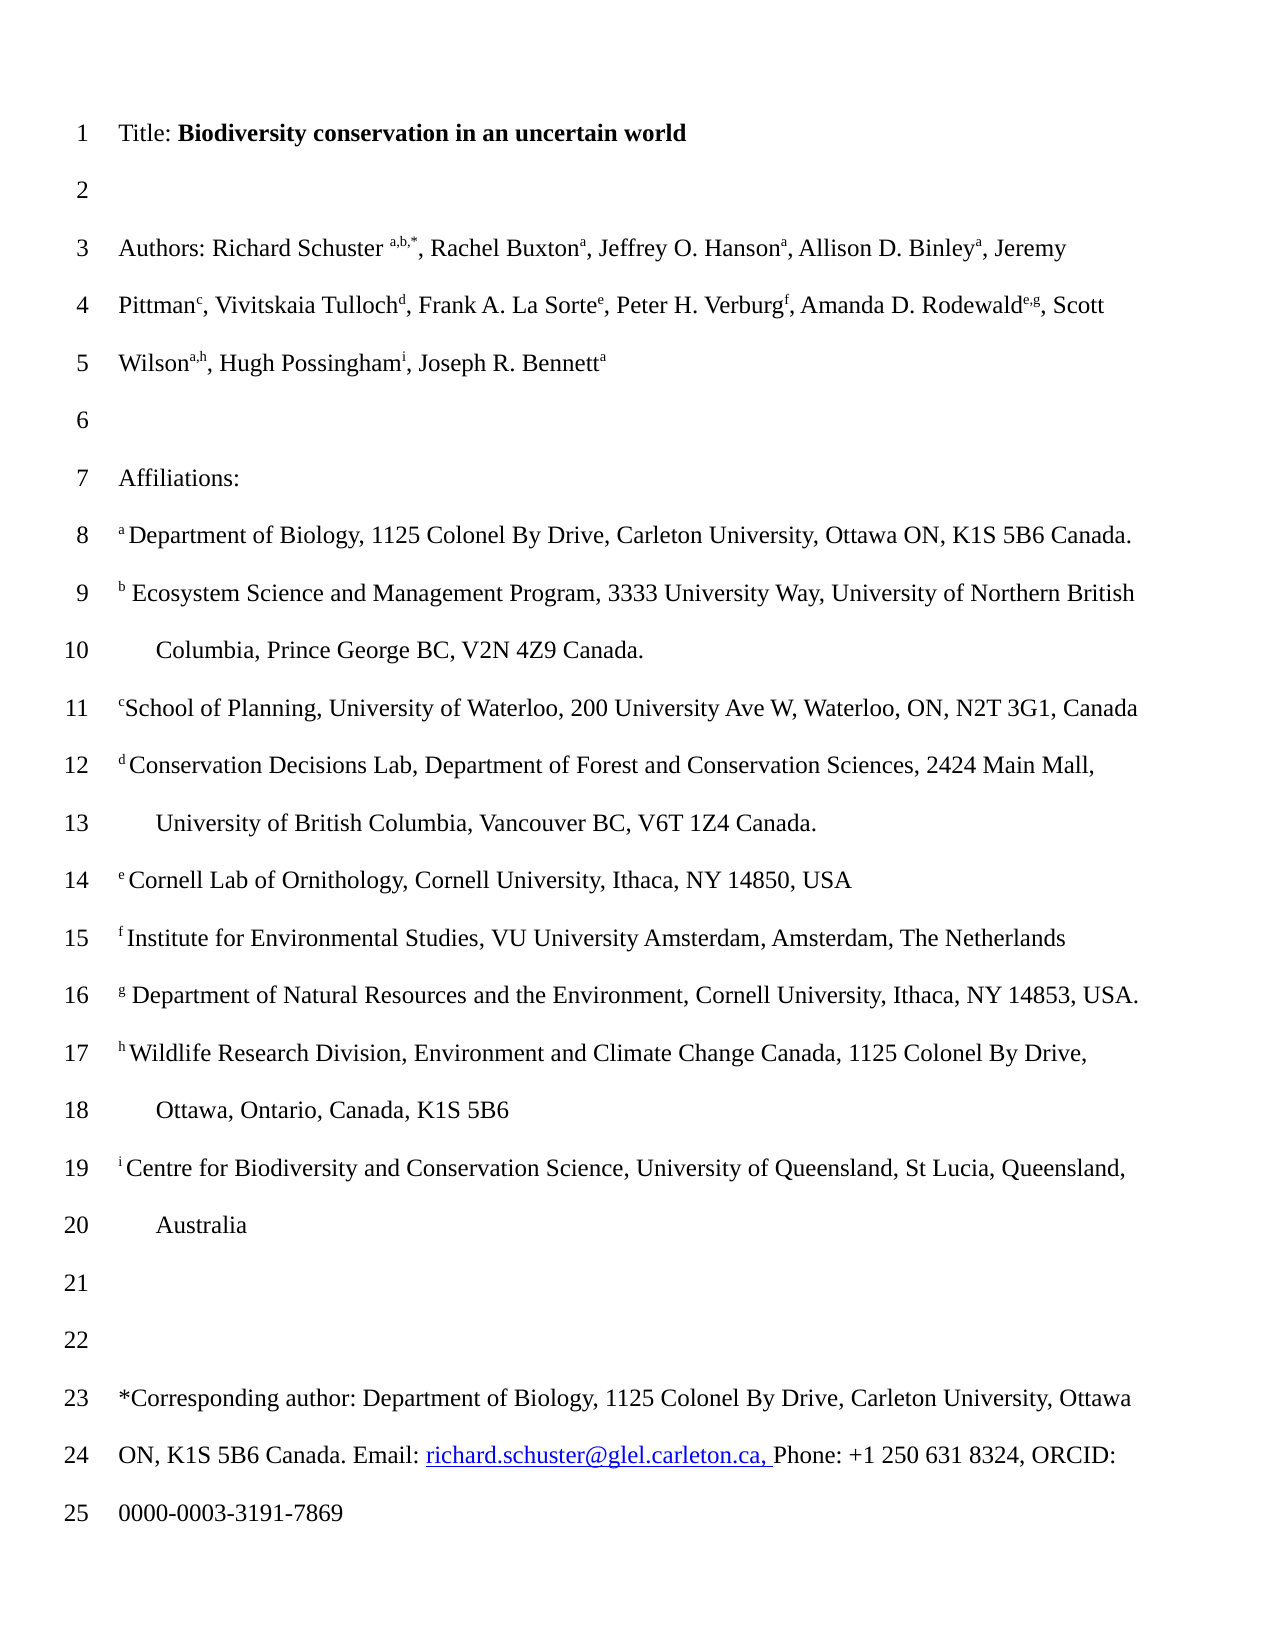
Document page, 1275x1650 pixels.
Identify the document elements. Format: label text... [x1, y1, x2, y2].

text h Wildlife Research Division, Environment and Climate Change Canada, 1125 Colonel By Drive, Ottawa, Ontario, Canada, K1S 5B6 [118, 1038, 1157, 1124]
text a Department of Biology, 1125 Colonel By Drive, Carleton University, Ottawa ON, K1S 5B6 Canada. [118, 521, 1157, 549]
text g Department of Natural Resources and the Environment, Cornell University, Ithaca, NY 14853, USA. [118, 981, 1157, 1009]
text f Institute for Environmental Studies, VU University Amsterdam, Amsterdam, The Netherlands [118, 923, 1157, 952]
text *Corresponding author: Department of Biology, 1125 Colonel By Drive, Carleton University, Ottawa ON, K1S 5B6 Canada. Email: richard.schuster@glel.carleton.ca, Phone: +1 250 631 8324, ORCID: 0000-0003-3191-7869 [118, 1383, 1157, 1527]
text Authors: Richard Schuster a,b,*, Rachel Buxtona, Jeffrey O. Hansona, Allison D. Binleya, Jeremy Pittmanc, Vivitskaia Tullochd, Frank A. La Sortee, Peter H. Verburgf, Amanda D. Rodewalde,g, Scott Wilsona,h, Hugh Possinghami, Joseph R. Bennetta [118, 233, 1157, 377]
text Affiliations: [118, 463, 1157, 492]
text i Centre for Biodiversity and Conservation Science, University of Queensland, St Lucia, Queensland, Australia [118, 1153, 1157, 1239]
text b Ecosystem Science and Management Program, 3333 University Way, University of Northern British Columbia, Prince George BC, V2N 4Z9 Canada. [118, 578, 1157, 664]
text d Conservation Decisions Lab, Department of Forest and Conservation Sciences, 2424 Main Mall, University of British Columbia, Vancouver BC, V6T 1Z4 Canada. [118, 751, 1157, 837]
text cSchool of Planning, University of Waterloo, 200 University Ave W, Waterloo, ON, N2T 3G1, Canada [118, 693, 1157, 722]
text e Cornell Lab of Ornithology, Cornell University, Ithaca, NY 14850, USA [118, 866, 1157, 894]
text Title: Biodiversity conservation in an uncertain world [118, 118, 1157, 147]
